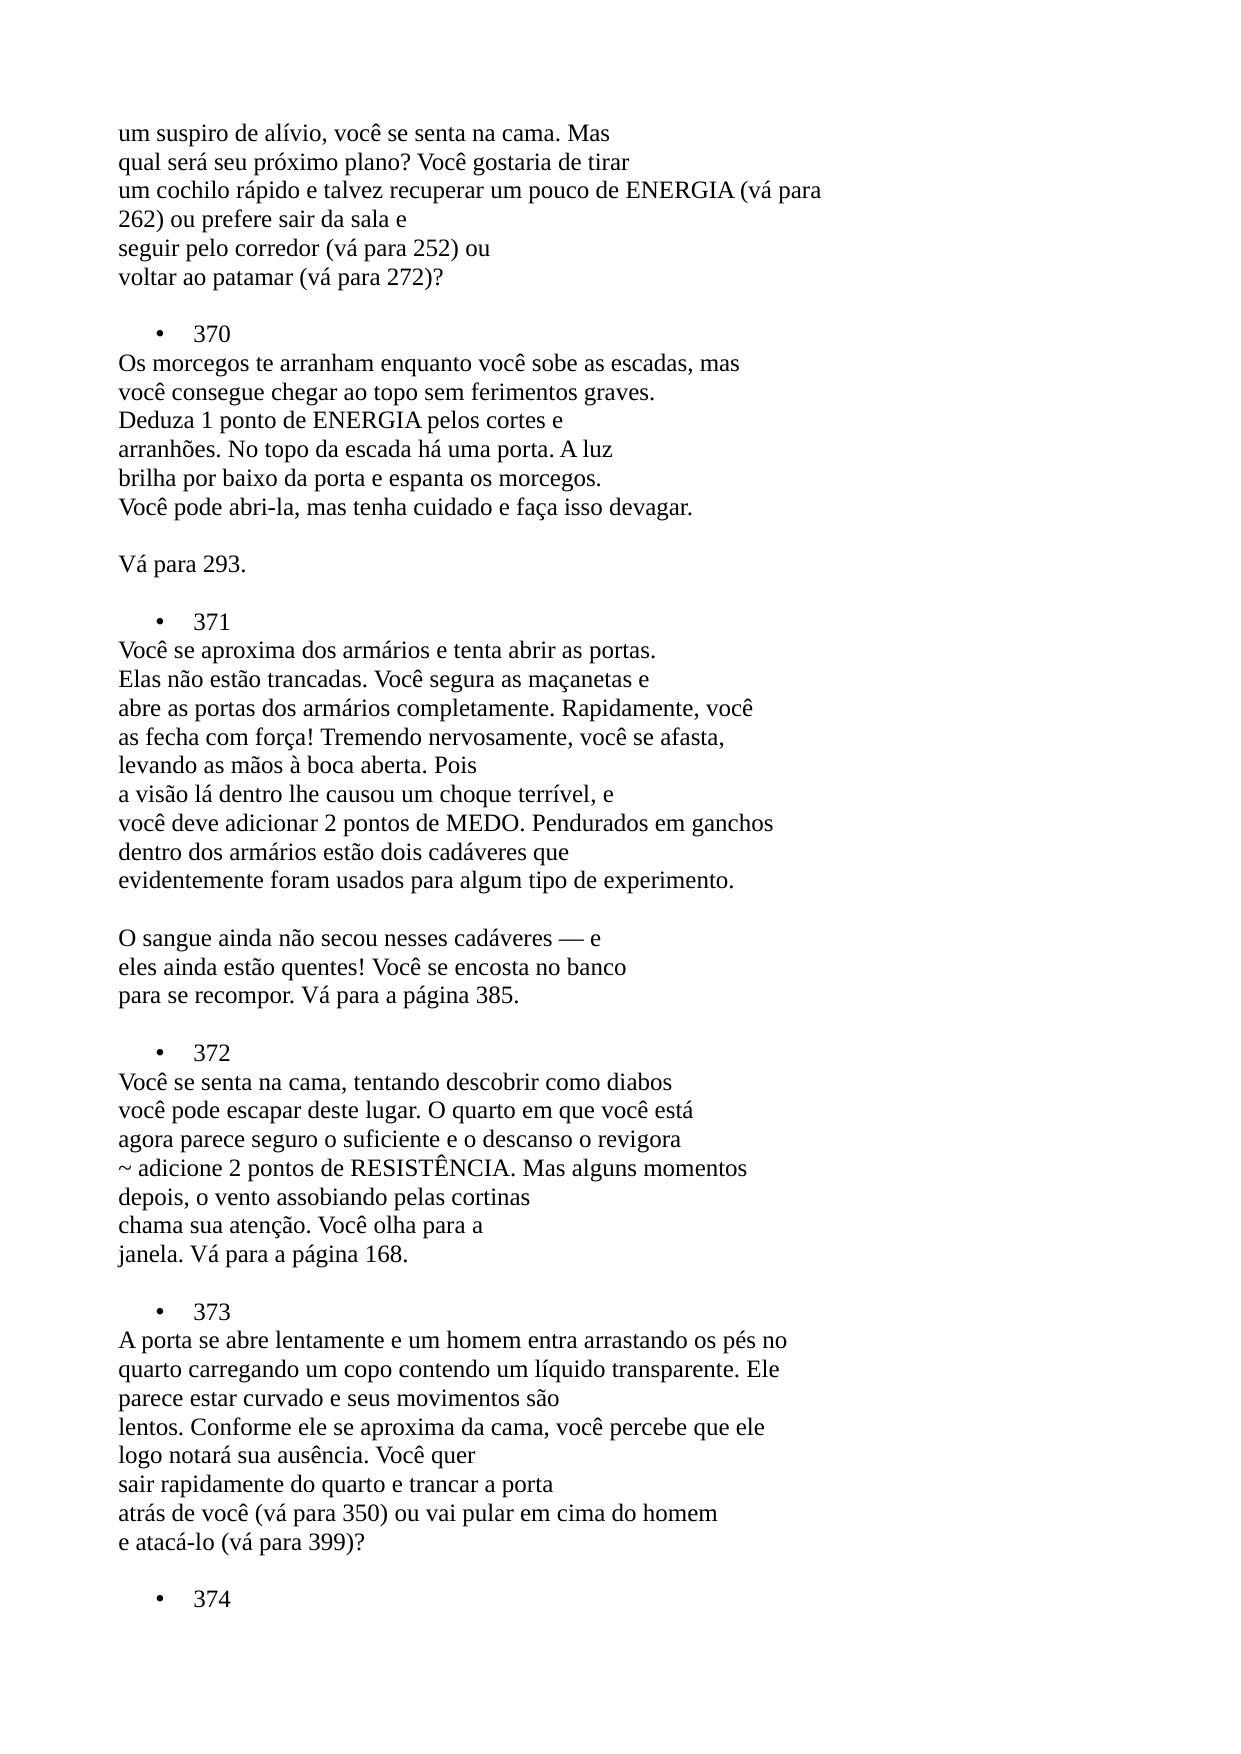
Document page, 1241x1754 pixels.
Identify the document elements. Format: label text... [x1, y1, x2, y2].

text um cochilo rápido e talvez recuperar um pouco de ENERGIA (vá para [118, 176, 1122, 204]
text voltar ao patamar (vá para 272)? [118, 262, 1122, 291]
text janela. Vá para a página 168. [118, 1239, 1122, 1268]
text arranhões. No topo da escada há uma porta. A luz [118, 434, 1122, 463]
text qual será seu próximo plano? Você gostaria de tirar [118, 147, 1122, 176]
text quarto carregando um copo contendo um líquido transparente. Ele [118, 1354, 1122, 1383]
text dentro dos armários estão dois cadáveres que [118, 837, 1122, 866]
text as fecha com força! Tremendo nervosamente, você se afasta, [118, 722, 1122, 751]
text lentos. Conforme ele se aproxima da cama, você percebe que ele [118, 1412, 1122, 1441]
text Você se senta na cama, tentando descobrir como diabos [118, 1067, 1122, 1096]
text e atacá-lo (vá para 399)? [118, 1527, 1122, 1556]
text você consegue chegar ao topo sem ferimentos graves. [118, 377, 1122, 406]
text Os morcegos te arranham enquanto você sobe as escadas, mas [118, 348, 1122, 377]
text evidentemente foram usados ​​para algum tipo de experimento. [118, 866, 1122, 894]
text chama sua atenção. Você olha para a [118, 1211, 1122, 1239]
text ~ adicione 2 pontos de RESISTÊNCIA. Mas alguns momentos [118, 1153, 1122, 1182]
text Deduza 1 ponto de ENERGIA pelos cortes e [118, 406, 1122, 434]
text Você pode abri-la, mas tenha cuidado e faça isso devagar. [118, 492, 1122, 521]
text abre as portas dos armários completamente. Rapidamente, você [118, 693, 1122, 722]
list 372 [156, 1038, 1122, 1067]
text atrás de você (vá para 350) ou vai pular em cima do homem [118, 1498, 1122, 1527]
text brilha por baixo da porta e espanta os morcegos. [118, 463, 1122, 492]
list 371 [156, 607, 1122, 636]
list 374 [156, 1584, 1122, 1613]
text um suspiro de alívio, você se senta na cama. Mas [118, 118, 1122, 147]
text O sangue ainda não secou nesses cadáveres — e [118, 923, 1122, 952]
text a visão lá dentro lhe causou um choque terrível, e [118, 779, 1122, 808]
text para se recompor. Vá para a página 385. [118, 981, 1122, 1009]
text Você se aproxima dos armários e tenta abrir as portas. [118, 636, 1122, 664]
text A porta se abre lentamente e um homem entra arrastando os pés no [118, 1326, 1122, 1354]
text depois, o vento assobiando pelas cortinas [118, 1182, 1122, 1211]
text seguir pelo corredor (vá para 252) ou [118, 233, 1122, 262]
text Elas não estão trancadas. Você segura as maçanetas e [118, 664, 1122, 693]
text Vá para 293. [118, 549, 1122, 578]
text logo notará sua ausência. Você quer [118, 1441, 1122, 1469]
list 373 [156, 1297, 1122, 1326]
text levando as mãos à boca aberta. Pois [118, 751, 1122, 779]
list 370 [156, 319, 1122, 348]
text agora parece seguro o suficiente e o descanso o revigora [118, 1124, 1122, 1153]
text sair rapidamente do quarto e trancar a porta [118, 1469, 1122, 1498]
text você pode escapar deste lugar. O quarto em que você está [118, 1096, 1122, 1124]
text 262) ou prefere sair da sala e [118, 204, 1122, 233]
text você deve adicionar 2 pontos de MEDO. Pendurados em ganchos [118, 808, 1122, 837]
text eles ainda estão quentes! Você se encosta no banco [118, 952, 1122, 981]
text parece estar curvado e seus movimentos são [118, 1383, 1122, 1412]
